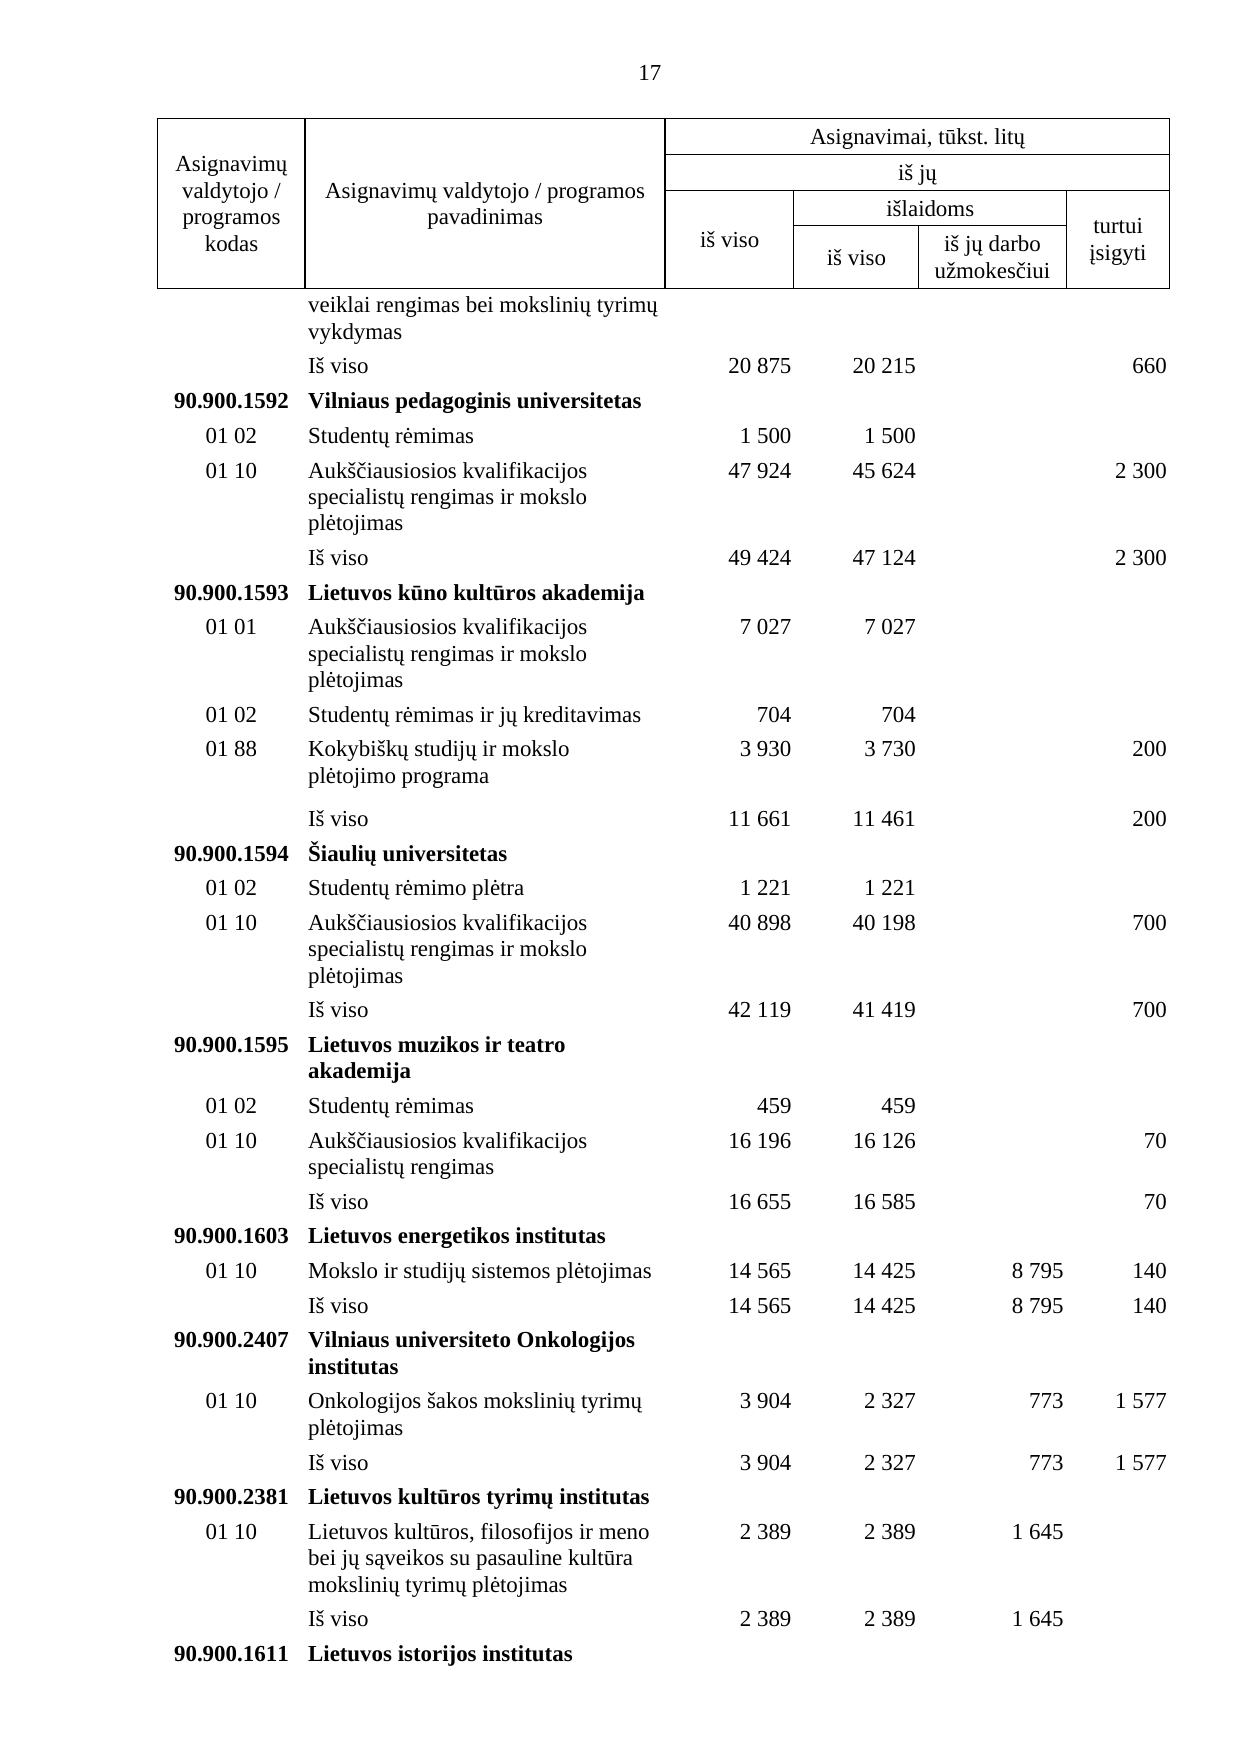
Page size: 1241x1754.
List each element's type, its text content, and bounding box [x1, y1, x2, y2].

table_cell 20 875 [665, 349, 794, 383]
table_cell [665, 1027, 794, 1088]
table_cell [665, 1323, 794, 1383]
table_cell 8 795 [919, 1288, 1066, 1322]
table_cell 70 [1066, 1123, 1169, 1184]
table_cell 90.900.1611 [158, 1636, 305, 1671]
table_cell [158, 349, 305, 383]
table_cell [158, 289, 305, 348]
table_header Asignavimų valdytojo / programos kodas [158, 119, 304, 287]
table_cell 90.900.2407 [158, 1323, 305, 1383]
table_cell [158, 540, 305, 574]
table_cell [794, 1323, 918, 1383]
table_cell 1 500 [665, 418, 794, 452]
table_cell 14 425 [794, 1253, 918, 1288]
table_cell [1066, 870, 1169, 905]
table_cell 2 300 [1066, 540, 1169, 574]
table_cell Studentų rėmimo plėtra [305, 870, 665, 905]
table_cell 41 419 [794, 992, 918, 1027]
table_cell 1 645 [919, 1514, 1066, 1601]
table_cell [158, 1288, 305, 1322]
table_cell [919, 575, 1066, 609]
table_cell 14 565 [665, 1253, 794, 1288]
table_cell Studentų rėmimas ir jų kreditavimas [305, 697, 665, 731]
table_cell [1066, 1514, 1169, 1601]
table_cell [919, 697, 1066, 731]
table_cell [665, 575, 794, 609]
table_cell [794, 1636, 918, 1671]
table_cell [919, 992, 1066, 1027]
table_cell Šiaulių universitetas [305, 835, 665, 870]
table_cell [665, 289, 794, 348]
table_cell 11 461 [794, 801, 918, 835]
table_cell Onkologijos šakos mokslinių tyrimų plėtojimas [305, 1384, 665, 1444]
table_cell Vilniaus universiteto Onkologijos institutas [305, 1323, 665, 1383]
table_cell [665, 383, 794, 418]
table_cell 773 [919, 1384, 1066, 1444]
table_cell [1066, 835, 1169, 870]
table_cell [919, 801, 1066, 835]
table_cell 8 795 [919, 1253, 1066, 1288]
table_cell Iš viso [305, 540, 665, 574]
table_cell 2 389 [665, 1601, 794, 1636]
table_cell [158, 992, 305, 1027]
table_cell [665, 1479, 794, 1514]
table_cell [919, 1323, 1066, 1383]
table_cell Lietuvos muzikos ir teatro akademija [305, 1027, 665, 1088]
table_cell 704 [665, 697, 794, 731]
table_cell [1066, 289, 1169, 348]
table_cell [1066, 1218, 1169, 1253]
table_cell Lietuvos istorijos institutas [305, 1636, 665, 1671]
table_cell 3 904 [665, 1445, 794, 1479]
table_cell [919, 1123, 1066, 1184]
table_cell Aukščiausiosios kvalifikacijos specialistų rengimas ir mokslo plėtojimas [305, 609, 665, 697]
table_cell [794, 835, 918, 870]
table_cell [919, 418, 1066, 452]
table_cell 90.900.1595 [158, 1027, 305, 1088]
table_cell veiklai rengimas bei mokslinių tyrimų vykdymas [305, 289, 665, 348]
table_cell 3 930 [665, 731, 794, 801]
table_cell 01 10 [158, 905, 305, 992]
table_cell 01 02 [158, 1088, 305, 1123]
table_cell 01 10 [158, 1384, 305, 1444]
table_cell [1066, 1088, 1169, 1123]
table_cell Aukščiausiosios kvalifikacijos specialistų rengimas [305, 1123, 665, 1184]
table_cell 2 389 [794, 1601, 918, 1636]
table_cell [794, 1027, 918, 1088]
table_cell [919, 835, 1066, 870]
table_cell 16 585 [794, 1184, 918, 1218]
table_cell 1 577 [1066, 1445, 1169, 1479]
table_cell [665, 835, 794, 870]
table_cell 14 565 [665, 1288, 794, 1322]
table_cell [1066, 609, 1169, 697]
table_cell 90.900.1592 [158, 383, 305, 418]
table_cell [1066, 1479, 1169, 1514]
table_cell 90.900.1603 [158, 1218, 305, 1253]
table_cell 11 661 [665, 801, 794, 835]
table_cell 40 198 [794, 905, 918, 992]
table_cell [919, 383, 1066, 418]
table_cell 773 [919, 1445, 1066, 1479]
table_cell 42 119 [665, 992, 794, 1027]
table_cell [665, 1636, 794, 1671]
table_cell [1066, 697, 1169, 731]
table_cell 2 300 [1066, 453, 1169, 540]
table_cell Iš viso [305, 801, 665, 835]
table_cell Iš viso [305, 1445, 665, 1479]
table_cell [794, 383, 918, 418]
table_cell Vilniaus pedagoginis universitetas [305, 383, 665, 418]
table_cell 45 624 [794, 453, 918, 540]
table_cell 01 02 [158, 418, 305, 452]
table_cell [919, 1479, 1066, 1514]
table_cell [665, 1218, 794, 1253]
table_cell 140 [1066, 1253, 1169, 1288]
table_cell [1066, 575, 1169, 609]
table_cell 200 [1066, 731, 1169, 801]
table_cell Lietuvos kultūros, filosofijos ir meno bei jų sąveikos su pasauline kultūra mokslinių tyrimų plėtojimas [305, 1514, 665, 1601]
table_cell [794, 1479, 918, 1514]
table_cell Iš viso [305, 1184, 665, 1218]
table_cell [794, 1218, 918, 1253]
table_cell 01 88 [158, 731, 305, 801]
table_cell Studentų rėmimas [305, 1088, 665, 1123]
table_cell 70 [1066, 1184, 1169, 1218]
table_cell 01 02 [158, 870, 305, 905]
table_cell 01 10 [158, 1253, 305, 1288]
table_cell 1 645 [919, 1601, 1066, 1636]
table_cell 459 [665, 1088, 794, 1123]
table_cell [919, 1636, 1066, 1671]
table_cell 47 124 [794, 540, 918, 574]
table_cell [1066, 1601, 1169, 1636]
table_cell 90.900.1593 [158, 575, 305, 609]
table_cell 700 [1066, 992, 1169, 1027]
table_cell 200 [1066, 801, 1169, 835]
table_cell Aukščiausiosios kvalifikacijos specialistų rengimas ir mokslo plėtojimas [305, 453, 665, 540]
table_cell [919, 453, 1066, 540]
table_cell Iš viso [305, 1601, 665, 1636]
table_cell 90.900.2381 [158, 1479, 305, 1514]
table_cell 16 126 [794, 1123, 918, 1184]
table_cell 49 424 [665, 540, 794, 574]
table_cell 1 500 [794, 418, 918, 452]
table_cell [919, 349, 1066, 383]
table_cell 20 215 [794, 349, 918, 383]
table_cell Aukščiausiosios kvalifikacijos specialistų rengimas ir mokslo plėtojimas [305, 905, 665, 992]
table_cell [919, 905, 1066, 992]
table_cell [1066, 418, 1169, 452]
table_cell Mokslo ir studijų sistemos plėtojimas [305, 1253, 665, 1288]
table_cell [1066, 1636, 1169, 1671]
table_cell turtui įsigyti [1067, 191, 1169, 287]
table_cell 2 327 [794, 1445, 918, 1479]
table_cell išlaidoms [794, 191, 1066, 225]
table_cell [919, 540, 1066, 574]
table_cell 2 389 [665, 1514, 794, 1601]
table_cell 2 389 [794, 1514, 918, 1601]
table_cell [919, 609, 1066, 697]
table_cell 1 221 [665, 870, 794, 905]
table_cell [919, 1184, 1066, 1218]
table_cell Iš viso [305, 349, 665, 383]
table_cell 1 577 [1066, 1384, 1169, 1444]
table_cell 7 027 [665, 609, 794, 697]
table_cell 2 327 [794, 1384, 918, 1444]
table_cell 16 655 [665, 1184, 794, 1218]
table_cell [158, 1184, 305, 1218]
table_cell [919, 289, 1066, 348]
table_cell 7 027 [794, 609, 918, 697]
table_cell Lietuvos energetikos institutas [305, 1218, 665, 1253]
table_cell [919, 731, 1066, 801]
table_cell 3 730 [794, 731, 918, 801]
table_cell [794, 289, 918, 348]
table_cell [919, 1027, 1066, 1088]
table_cell 660 [1066, 349, 1169, 383]
table_cell 90.900.1594 [158, 835, 305, 870]
table_cell 3 904 [665, 1384, 794, 1444]
table_cell 01 01 [158, 609, 305, 697]
table_cell [1066, 383, 1169, 418]
table_cell 47 924 [665, 453, 794, 540]
table_cell 01 10 [158, 1123, 305, 1184]
table_cell [919, 870, 1066, 905]
table_cell 40 898 [665, 905, 794, 992]
table_cell [1066, 1027, 1169, 1088]
table_cell 16 196 [665, 1123, 794, 1184]
table_cell [158, 1601, 305, 1636]
table_cell [158, 801, 305, 835]
table_cell 1 221 [794, 870, 918, 905]
table_cell 01 02 [158, 697, 305, 731]
table_cell 01 10 [158, 453, 305, 540]
table_header Asignavimų valdytojo / programos pavadinimas [306, 119, 664, 287]
table_cell 140 [1066, 1288, 1169, 1322]
table_header Asignavimai, tūkst. litų [666, 119, 1169, 154]
table_cell 459 [794, 1088, 918, 1123]
table_cell iš viso [666, 191, 793, 287]
table_cell [794, 575, 918, 609]
table_cell Lietuvos kultūros tyrimų institutas [305, 1479, 665, 1514]
table_cell Lietuvos kūno kultūros akademija [305, 575, 665, 609]
table_cell Iš viso [305, 992, 665, 1027]
table_cell Studentų rėmimas [305, 418, 665, 452]
table_cell 01 10 [158, 1514, 305, 1601]
table_cell 704 [794, 697, 918, 731]
table_cell 700 [1066, 905, 1169, 992]
table_cell [919, 1218, 1066, 1253]
table_cell [158, 1445, 305, 1479]
table_cell 14 425 [794, 1288, 918, 1322]
table_cell iš viso [794, 226, 918, 287]
table_cell [1066, 1323, 1169, 1383]
table_cell [919, 1088, 1066, 1123]
table_cell iš jų darbo užmokesčiui [919, 226, 1066, 287]
table_cell Kokybiškų studijų ir mokslo plėtojimo programa [305, 731, 665, 801]
table_cell Iš viso [305, 1288, 665, 1322]
table_cell iš jų [666, 155, 1169, 189]
